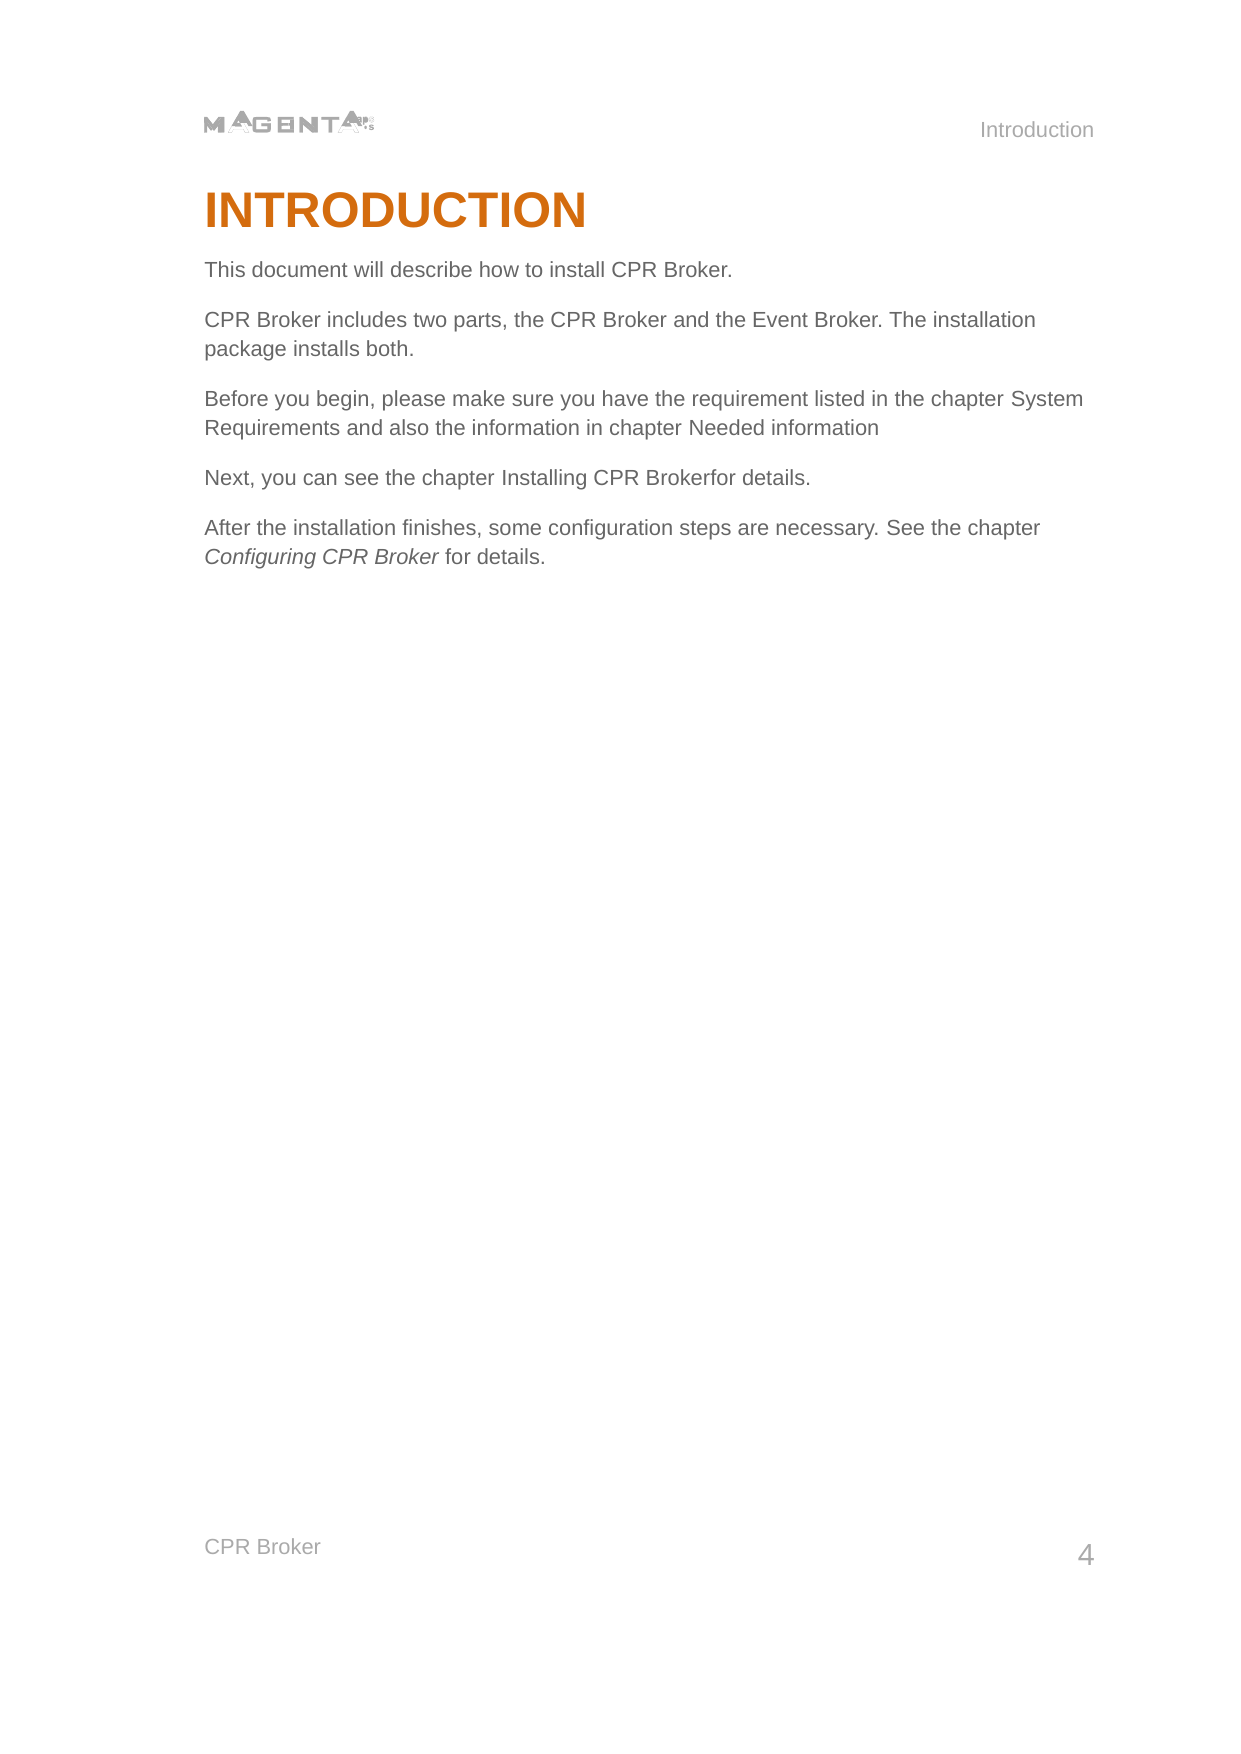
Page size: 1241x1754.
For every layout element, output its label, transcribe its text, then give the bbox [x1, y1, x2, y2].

text Next, you can see the chapter Installing CPR Brokerfor details. [204, 462, 1094, 491]
text After the installation finishes, some configuration steps are necessary. See the chapter Configuring CPR Broker for details. [204, 512, 1094, 571]
subtitle Introduction [204, 181, 1094, 239]
text This document will describe how to install CPR Broker. [204, 254, 1094, 283]
text CPR Broker includes two parts, the CPR Broker and the Event Broker. The installation package installs both. [204, 304, 1094, 362]
text Before you begin, please make sure you have the requirement listed in the chapter System Requirements and also the information in chapter Needed information [204, 383, 1094, 441]
